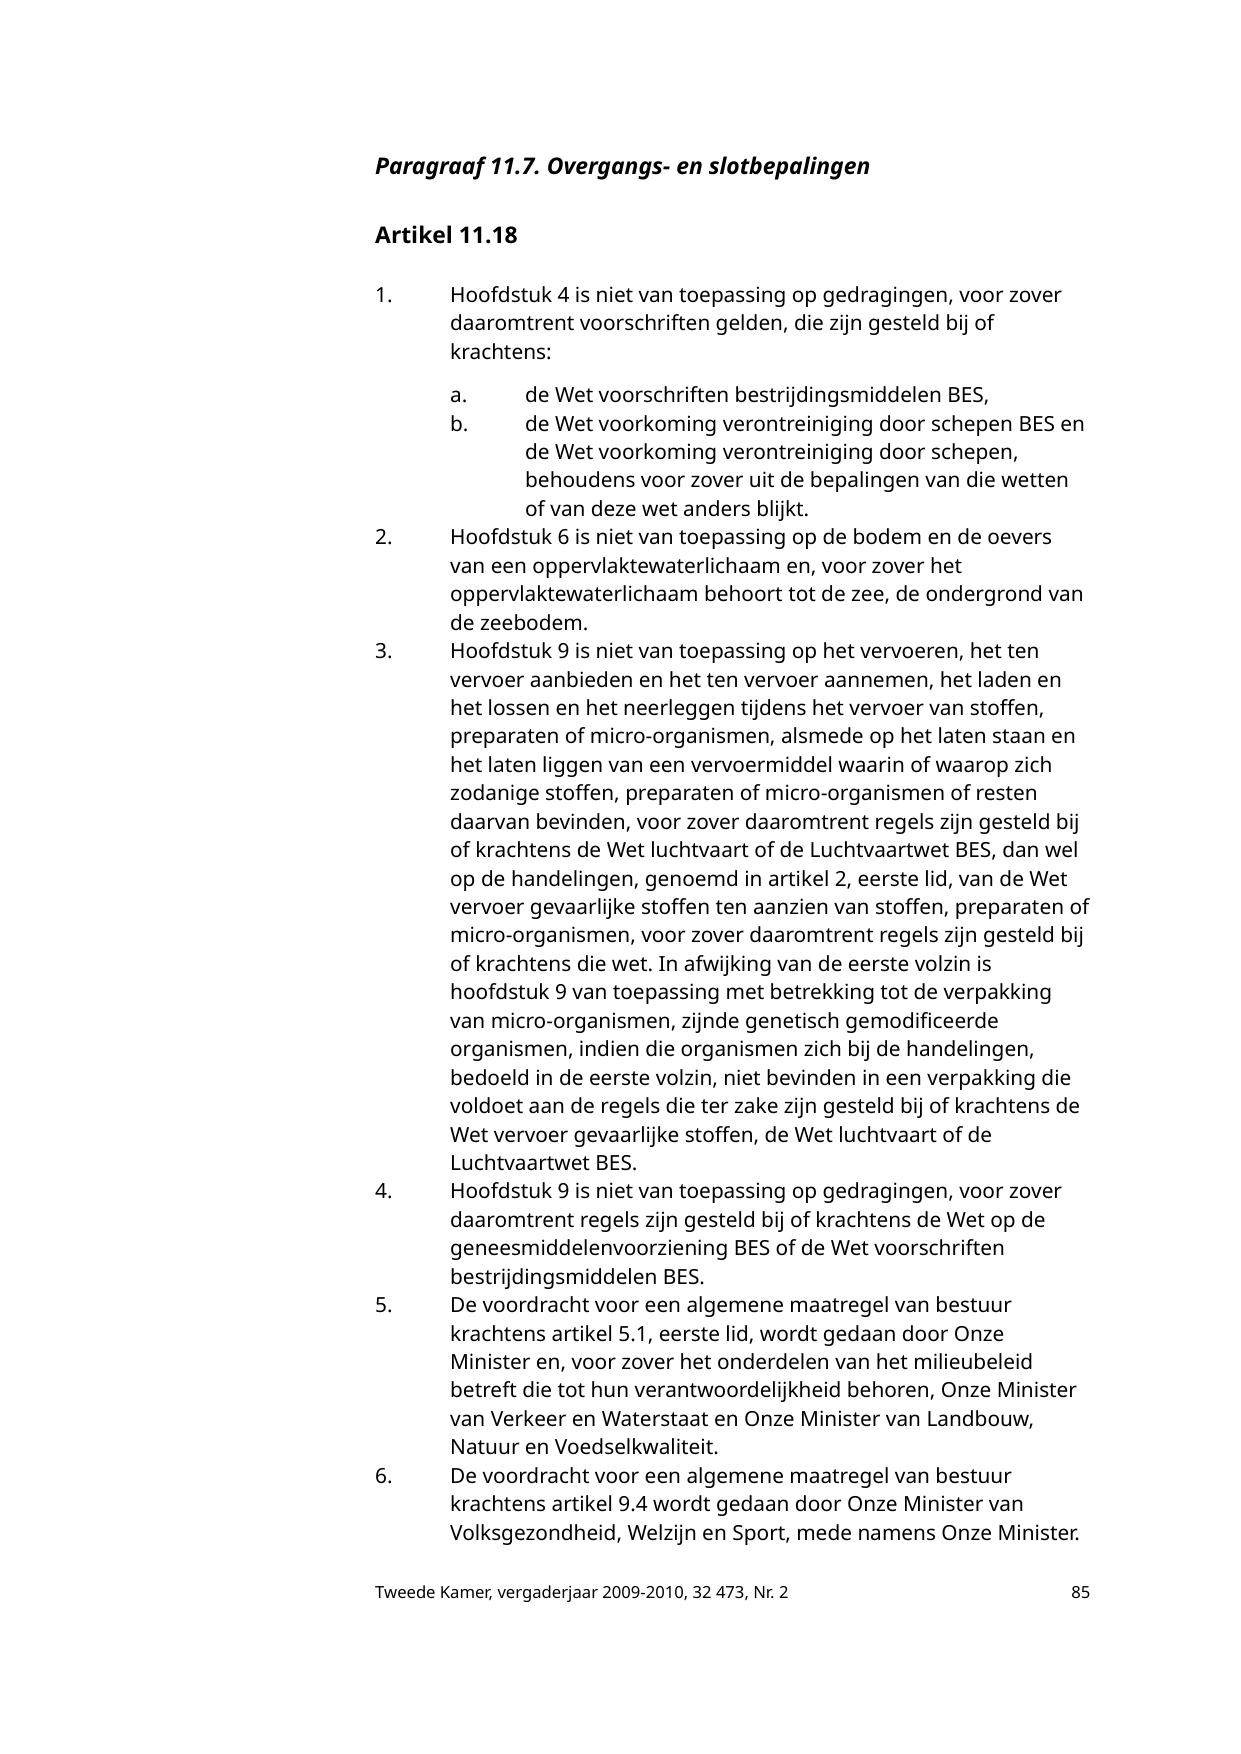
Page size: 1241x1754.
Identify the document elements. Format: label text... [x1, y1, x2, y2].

subtitle Artikel 11.18 [375, 219, 1090, 250]
list De voordracht voor een algemene maatregel van bestuur krachtens artikel 5.1, eerste lid, wordt gedaan door Onze Minister en, voor zover het onderdelen van het milieubeleid betreft die tot hun verantwoordelijkheid behoren, Onze Minister van Verkeer en Waterstaat en Onze Minister van Landbouw, Natuur en Voedselkwaliteit. [375, 1290, 1090, 1461]
list De voordracht voor een algemene maatregel van bestuur krachtens artikel 9.4 wordt gedaan door Onze Minister van Volksgezondheid, Welzijn en Sport, mede namens Onze Minister. [375, 1461, 1090, 1546]
list Hoofdstuk 4 is niet van toepassing op gedragingen, voor zover daaromtrent voorschriften gelden, die zijn gesteld bij of krachtens: [375, 280, 1090, 365]
list de Wet voorkoming verontreiniging door schepen BES en de Wet voorkoming verontreiniging door schepen, behoudens voor zover uit de bepalingen van die wetten of van deze wet anders blijkt. [450, 409, 1090, 522]
list de Wet voorschriften bestrijdingsmiddelen BES, [450, 380, 1090, 409]
subtitle Paragraaf 11.7. Overgangs- en slotbepalingen [375, 150, 1090, 181]
list Hoofdstuk 9 is niet van toepassing op het vervoeren, het ten vervoer aanbieden en het ten vervoer aannemen, het laden en het lossen en het neerleggen tijdens het vervoer van stoffen, preparaten of micro-organismen, alsmede op het laten staan en het laten liggen van een vervoermiddel waarin of waarop zich zodanige stoffen, preparaten of micro-organismen of resten daarvan bevinden, voor zover daaromtrent regels zijn gesteld bij of krachtens de Wet luchtvaart of de Luchtvaartwet BES, dan wel op de handelingen, genoemd in artikel 2, eerste lid, van de Wet vervoer gevaarlijke stoffen ten aanzien van stoffen, preparaten of micro-organismen, voor zover daaromtrent regels zijn gesteld bij of krachtens die wet. In afwijking van de eerste volzin is hoofdstuk 9 van toepassing met betrekking tot de verpakking van micro-organismen, zijnde genetisch gemodificeerde organismen, indien die organismen zich bij de handelingen, bedoeld in de eerste volzin, niet bevinden in een verpakking die voldoet aan de regels die ter zake zijn gesteld bij of krachtens de Wet vervoer gevaarlijke stoffen, de Wet luchtvaart of de Luchtvaartwet BES. [375, 636, 1090, 1177]
list Hoofdstuk 6 is niet van toepassing op de bodem en de oevers van een oppervlaktewaterlichaam en, voor zover het oppervlaktewaterlichaam behoort tot de zee, de ondergrond van de zeebodem. [375, 522, 1090, 636]
list Hoofdstuk 9 is niet van toepassing op gedragingen, voor zover daaromtrent regels zijn gesteld bij of krachtens de Wet op de geneesmiddelenvoorziening BES of de Wet voorschriften bestrijdingsmiddelen BES. [375, 1177, 1090, 1290]
